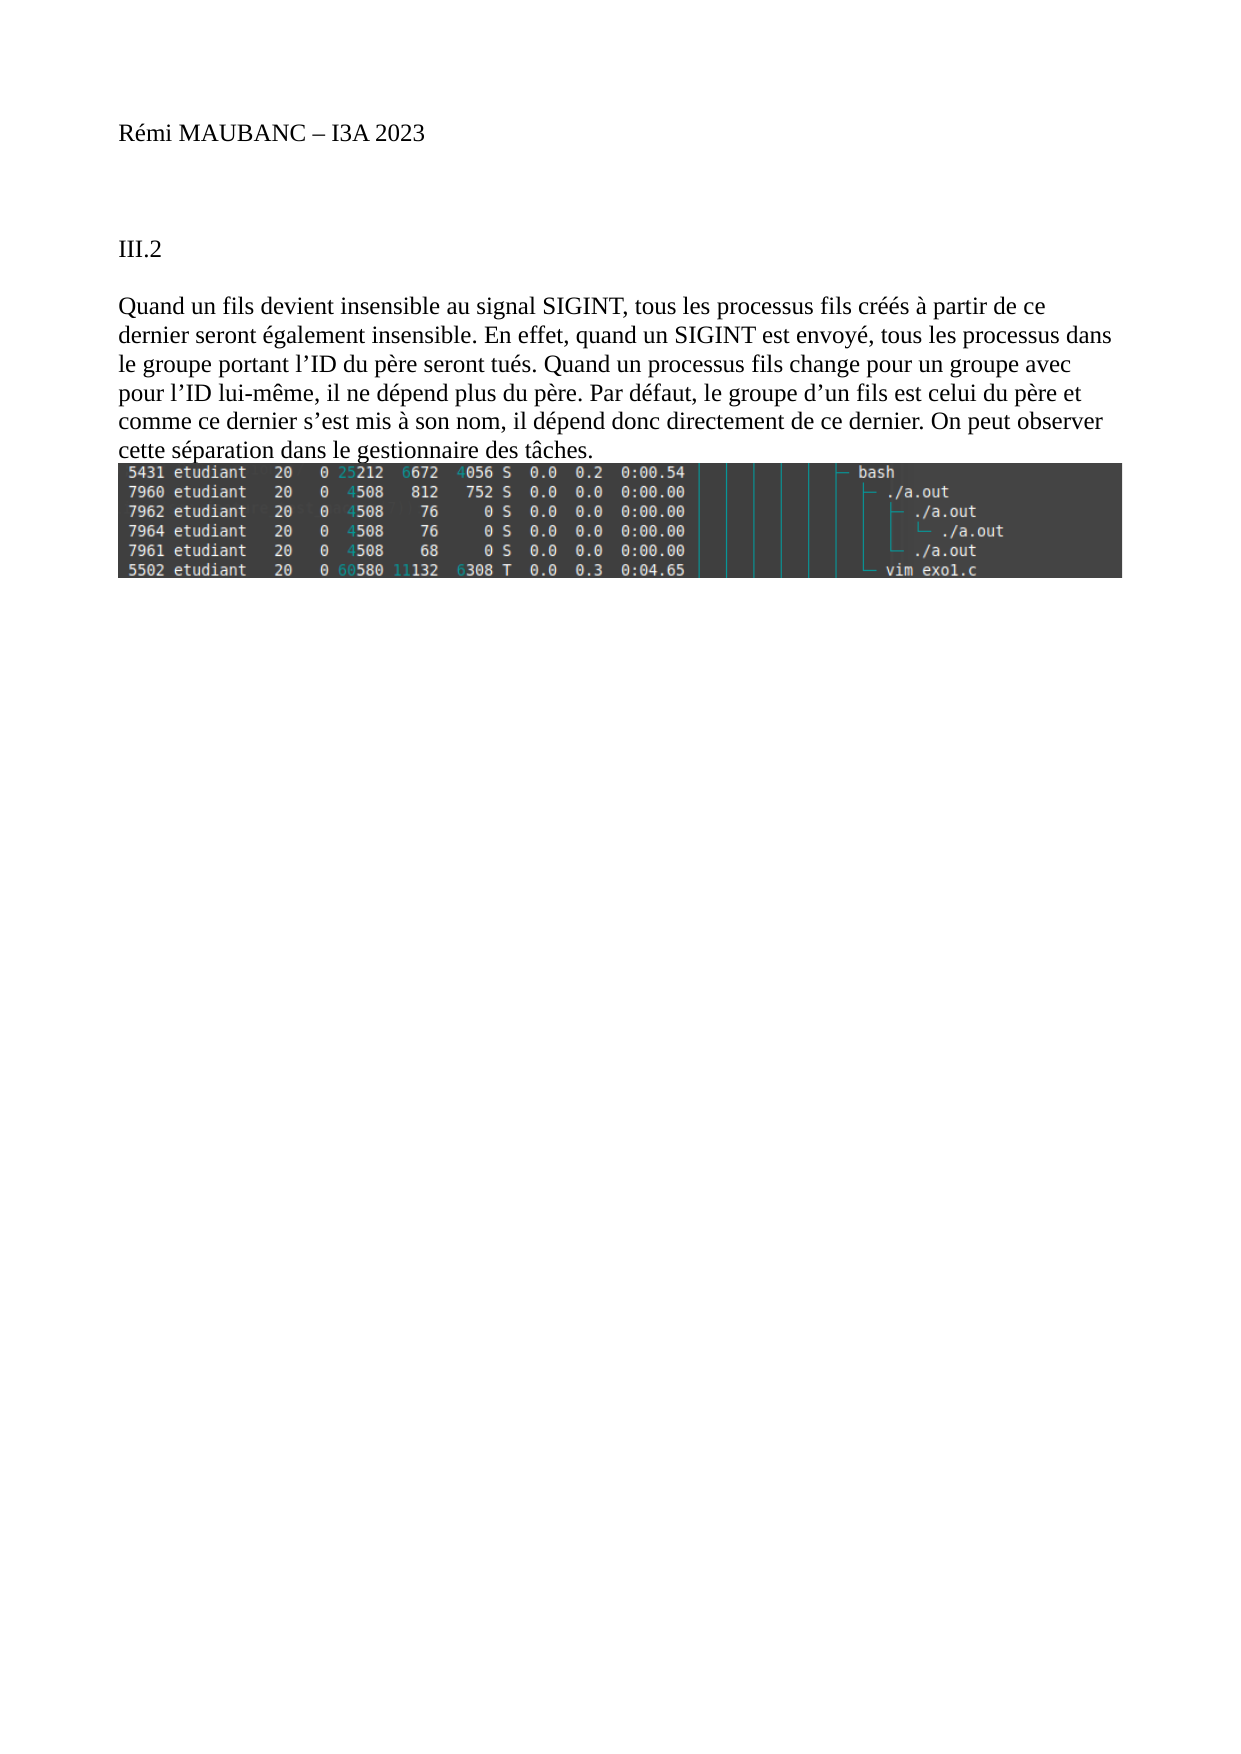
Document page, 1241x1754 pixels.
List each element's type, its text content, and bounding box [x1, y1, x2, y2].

text Quand un fils devient insensible au signal SIGINT, tous les processus fils créés à partir de ce dernier seront également insensible. En effet, quand un SIGINT est envoyé, tous les processus dans le groupe portant l’ID du père seront tués. Quand un processus fils change pour un groupe avec pour l’ID lui-même, il ne dépend plus du père. Par défaut, le groupe d’un fils est celui du père et comme ce dernier s’est mis à son nom, il dépend donc directement de ce dernier. On peut observer cette séparation dans le gestionnaire des tâches. [118, 291, 1122, 463]
text III.2 [118, 234, 1122, 263]
picture [118, 463, 1123, 578]
